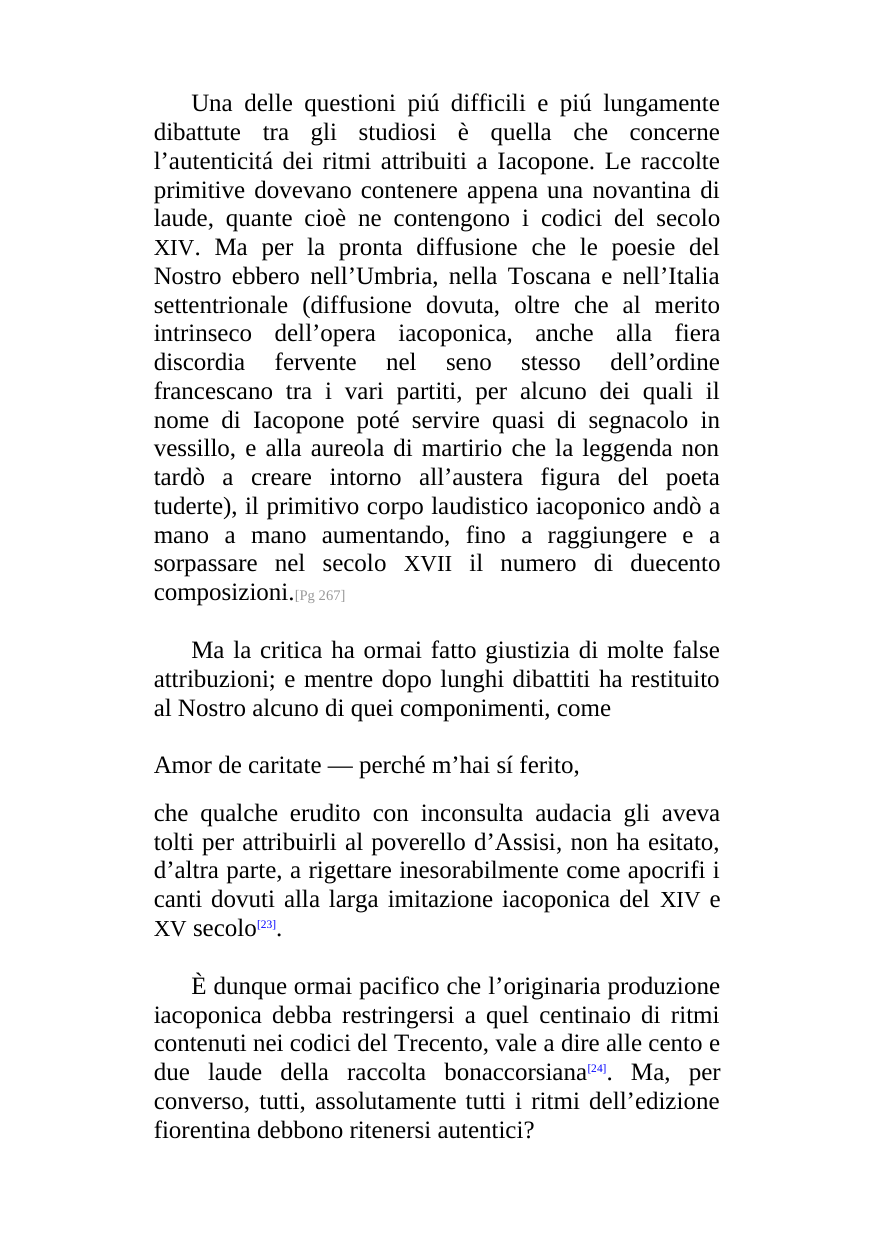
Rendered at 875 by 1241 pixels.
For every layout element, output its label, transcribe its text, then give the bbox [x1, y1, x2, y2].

text Ma la critica ha ormai fatto giustizia di molte false attribuzioni; e mentre dopo lunghi dibattiti ha restituito al Nostro alcuno di quei componimenti, come [153, 635, 721, 721]
text Amor de caritate — perché m’hai sí ferito, [153, 751, 721, 779]
text che qualche erudito con inconsulta audacia gli aveva tolti per attribuirli al poverello d’Assisi, non ha esitato, d’altra parte, a rigettare inesorabilmente come apocrifi i canti dovuti alla larga imitazione iacoponica del XIV e XV secolo[23]. [153, 798, 721, 942]
text È dunque ormai pacifico che l’originaria produzione iacoponica debba restringersi a quel centinaio di ritmi contenuti nei codici del Trecento, vale a dire alle cento e due laude della raccolta bonaccorsiana[24]. Ma, per converso, tutti, assolutamente tutti i ritmi dell’edizione fiorentina debbono ritenersi autentici? [153, 971, 721, 1143]
text Una delle questioni piú difficili e piú lungamente dibattute tra gli studiosi è quella che concerne l’autenticitá dei ritmi attribuiti a Iacopone. Le raccolte primitive dovevano contenere appena una novantina di laude, quante cioè ne contengono i codici del secolo XIV. Ma per la pronta diffusione che le poesie del Nostro ebbero nell’Umbria, nella Toscana e nell’Italia settentrionale (diffusione dovuta, oltre che al merito intrinseco dell’opera iacoponica, anche alla fiera discordia fervente nel seno stesso dell’ordine francescano tra i vari partiti, per alcuno dei quali il nome di Iacopone poté servire quasi di segnacolo in vessillo, e alla aureola di martirio che la leggenda non tardò a creare intorno all’austera figura del poeta tuderte), il primitivo corpo laudistico iacoponico andò a mano a mano aumentando, fino a raggiungere e a sorpassare nel secolo XVII il numero di duecento composizioni.[Pg 267] [153, 88, 721, 606]
